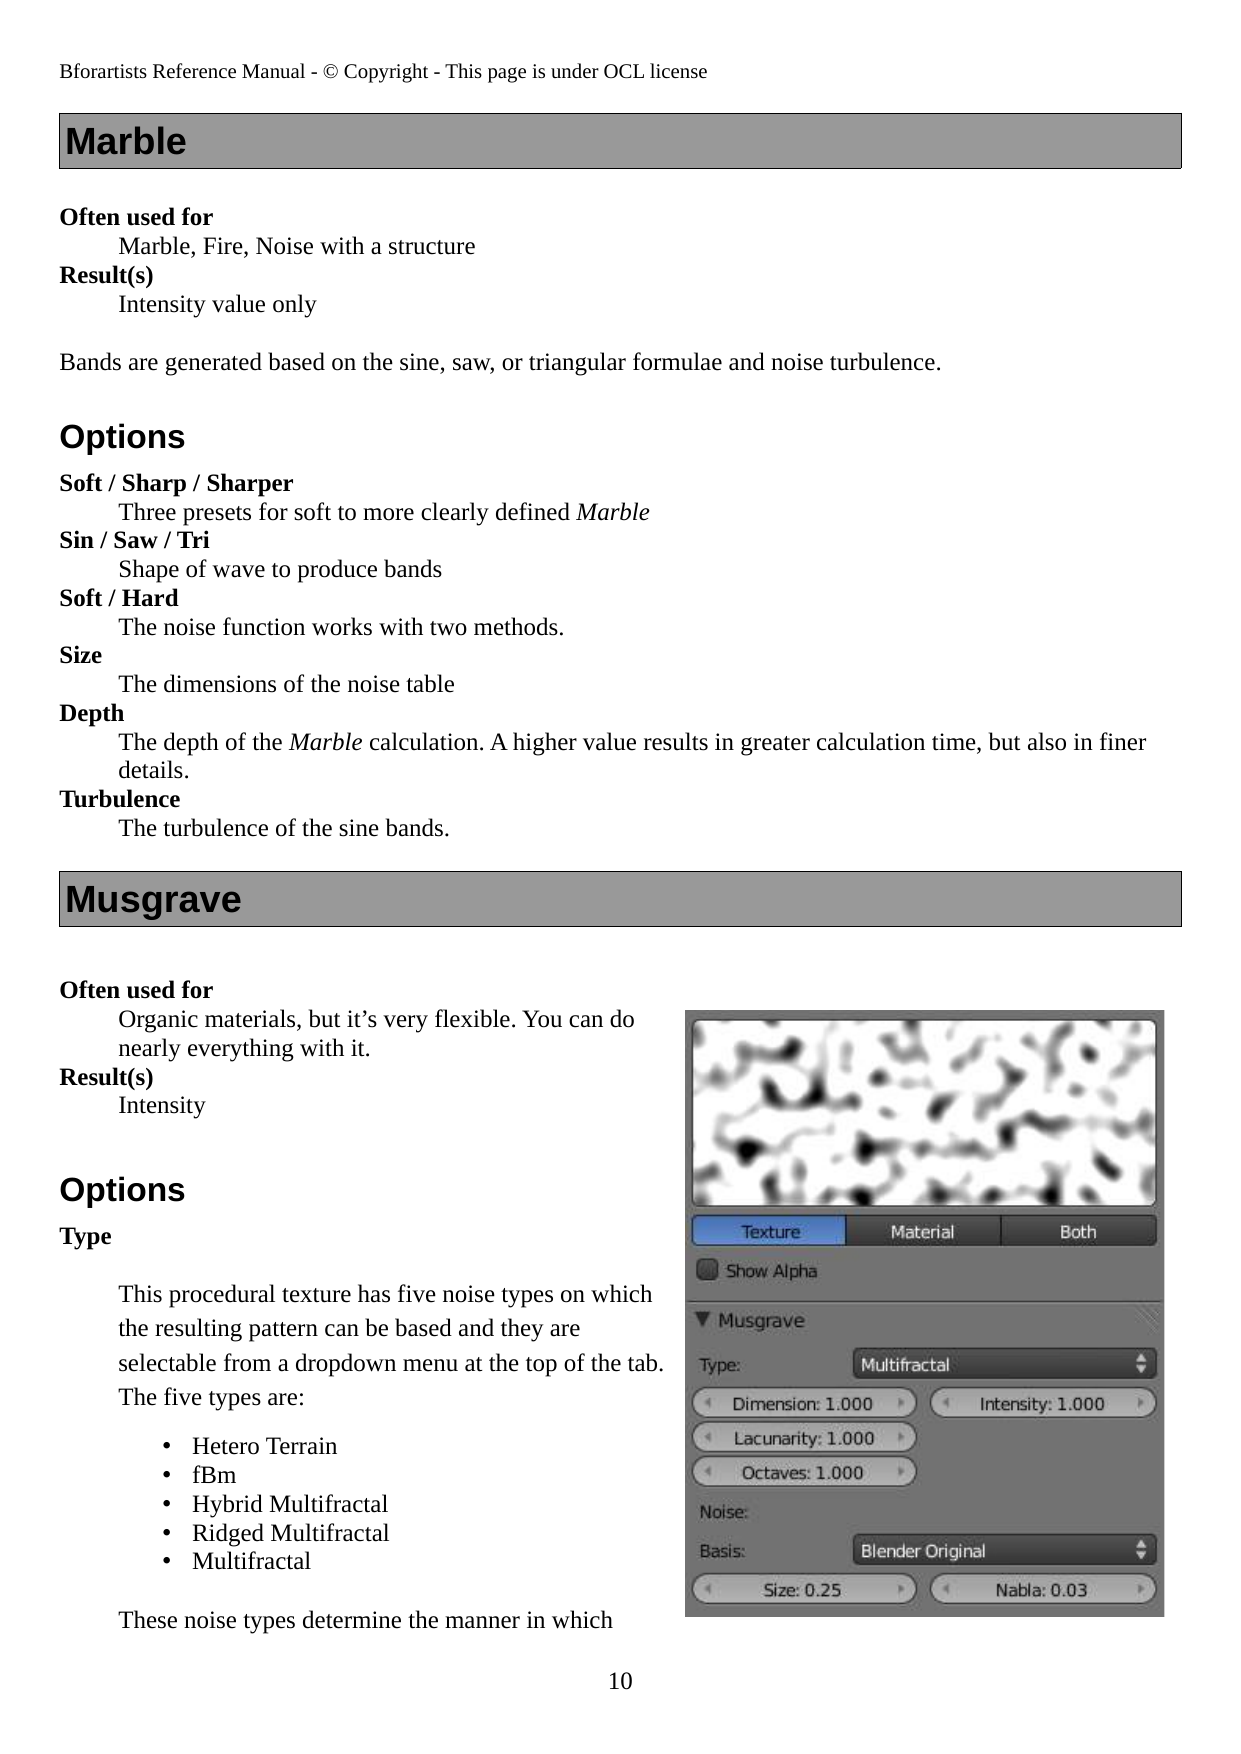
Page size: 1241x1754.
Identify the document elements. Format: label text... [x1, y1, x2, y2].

subtitle Often used for [59, 202, 1181, 231]
list The turbulence of the sine bands. [118, 813, 1181, 842]
subtitle Often used for [59, 976, 1181, 1004]
subtitle [1165, 1062, 1181, 1091]
list The dimensions of the noise table [118, 669, 1181, 698]
subtitle Result(s) [59, 1062, 685, 1091]
subtitle [1165, 1221, 1181, 1249]
list fBm [162, 1460, 685, 1489]
list Three presets for soft to more clearly defined Marble [118, 497, 1181, 525]
subtitle Options [59, 417, 1181, 455]
subtitle Type [59, 1221, 685, 1249]
picture [685, 1010, 1165, 1617]
list Marble, Fire, Noise with a structure [118, 231, 1181, 260]
list Multifractal [162, 1546, 685, 1575]
list Shape of wave to produce bands [118, 554, 1181, 583]
subtitle Options [59, 1169, 685, 1208]
list [1165, 1489, 1181, 1518]
subtitle Turbulence [59, 784, 1181, 813]
text These noise types determine the manner in which [118, 1605, 1181, 1633]
list [1165, 1460, 1181, 1489]
list Hetero Terrain [162, 1431, 685, 1460]
table_header Marble [60, 114, 1181, 168]
list The noise function works with two methods. [118, 612, 1181, 640]
list [1165, 1518, 1181, 1546]
list [1165, 1546, 1181, 1575]
list Intensity value only [118, 289, 1181, 317]
subtitle Result(s) [59, 260, 1181, 289]
text Bands are generated based on the sine, saw, or triangular formulae and noise turbulence. [59, 347, 1181, 376]
subtitle Depth [59, 698, 1181, 727]
list [1165, 1091, 1181, 1119]
text This procedural texture has five noise types on which the resulting pattern can be based and they are selectable from a dropdown menu at the top of the tab. The five types are: [118, 1279, 685, 1411]
subtitle Size [59, 640, 1181, 669]
list Ridged Multifractal [162, 1518, 685, 1546]
list Intensity [118, 1091, 685, 1119]
subtitle [1165, 1169, 1181, 1208]
subtitle Soft / Hard [59, 583, 1181, 612]
subtitle Soft / Sharp / Sharper [59, 468, 1181, 497]
list Organic materials, but it’s very flexible. You can do nearly everything with it. [118, 1004, 1181, 1062]
subtitle Sin / Saw / Tri [59, 525, 1181, 554]
list The depth of the Marble calculation. A higher value results in greater calculation time, but also in finer details. [118, 727, 1181, 784]
table_header Musgrave [60, 872, 1181, 926]
list [1165, 1431, 1181, 1460]
list Hybrid Multifractal [162, 1489, 685, 1518]
